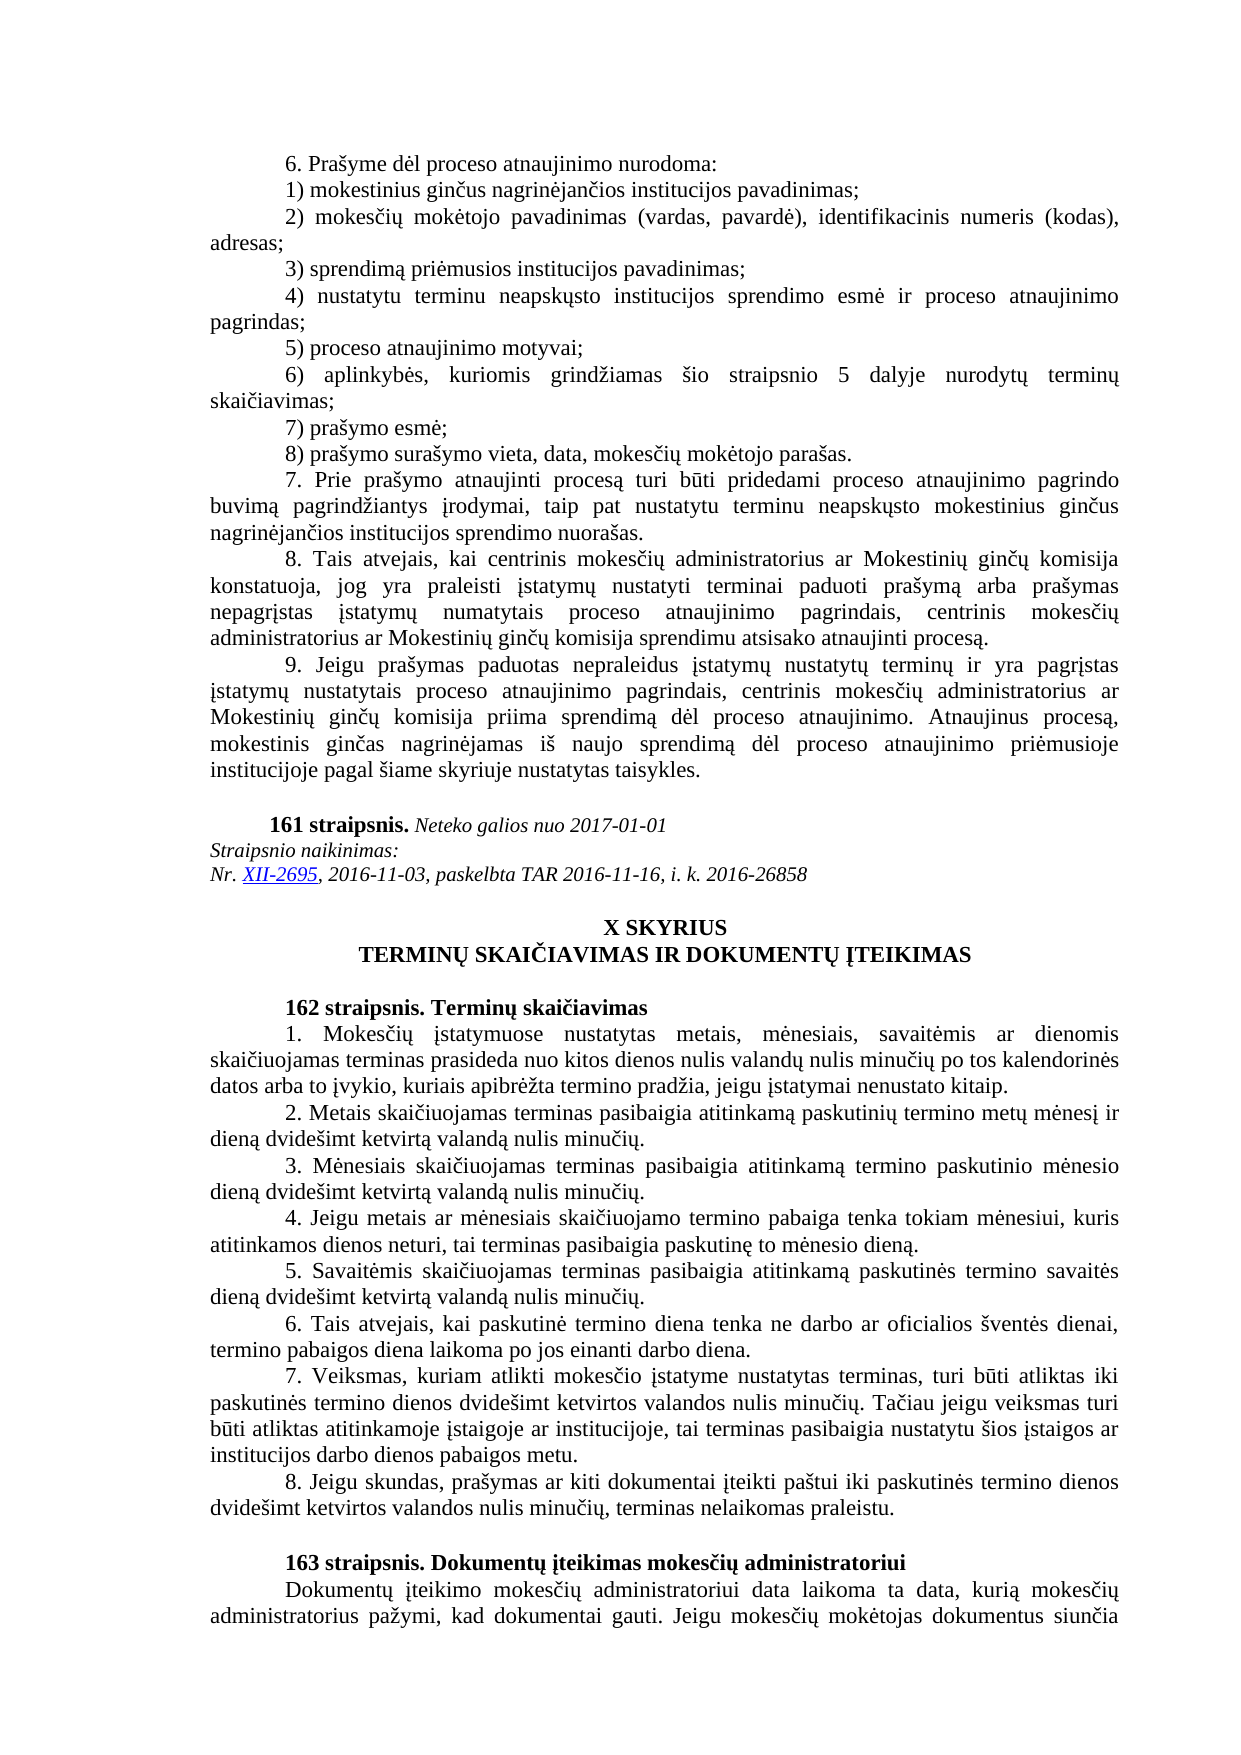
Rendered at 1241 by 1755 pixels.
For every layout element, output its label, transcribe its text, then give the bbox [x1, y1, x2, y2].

text 7) prašymo esmė; [210, 413, 1120, 440]
text 1) mokestinius ginčus nagrinėjančios institucijos pavadinimas; [210, 176, 1120, 203]
text 8. Jeigu skundas, prašymas ar kiti dokumentai įteikti paštui iki paskutinės termino dienos dvidešimt ketvirtos valandos nulis minučių, terminas nelaikomas praleistu. [210, 1468, 1120, 1521]
text 6. Prašyme dėl proceso atnaujinimo nurodoma: [210, 150, 1120, 176]
text Dokumentų įteikimo mokesčių administratoriui data laikoma ta data, kurią mokesčių administratorius pažymi, kad dokumentai gauti. Jeigu mokesčių mokėtojas dokumentus siunčia [210, 1576, 1120, 1628]
text 161 straipsnis. Neteko galios nuo 2017-01-01 [210, 811, 1120, 838]
text 3) sprendimą priėmusios institucijos pavadinimas; [210, 255, 1120, 282]
text 162 straipsnis. Terminų skaičiavimas [210, 993, 1120, 1020]
text 1. Mokesčių įstatymuose nustatytas metais, mėnesiais, savaitėmis ar dienomis skaičiuojamas terminas prasideda nuo kitos dienos nulis valandų nulis minučių po tos kalendorinės datos arba to įvykio, kuriais apibrėžta termino pradžia, jeigu įstatymai nenustato kitaip. [210, 1020, 1120, 1099]
text 163 straipsnis. Dokumentų įteikimas mokesčių administratoriui [210, 1549, 1120, 1576]
text 6) aplinkybės, kuriomis grindžiamas šio straipsnio 5 dalyje nurodytų terminų skaičiavimas; [210, 361, 1120, 413]
text 3. Mėnesiais skaičiuojamas terminas pasibaigia atitinkamą termino paskutinio mėnesio dieną dvidešimt ketvirtą valandą nulis minučių. [210, 1152, 1120, 1204]
text Nr. XII-2695, 2016-11-03, paskelbta TAR 2016-11-16, i. k. 2016-26858 [210, 862, 1120, 886]
text 2) mokesčių mokėtojo pavadinimas (vardas, pavardė), identifikacinis numeris (kodas), adresas; [210, 203, 1120, 255]
text TERMINŲ SKAIČIAVIMAS IR DOKUMENTŲ ĮTEIKIMAS [210, 941, 1120, 967]
text 7. Prie prašymo atnaujinti procesą turi būti pridedami proceso atnaujinimo pagrindo buvimą pagrindžiantys įrodymai, taip pat nustatytu terminu neapskųsto mokestinius ginčus nagrinėjančios institucijos sprendimo nuorašas. [210, 466, 1120, 545]
text Straipsnio naikinimas: [210, 838, 1120, 862]
text 8. Tais atvejais, kai centrinis mokesčių administratorius ar Mokestinių ginčų komisija konstatuoja, jog yra praleisti įstatymų nustatyti terminai paduoti prašymą arba prašymas nepagrįstas įstatymų numatytais proceso atnaujinimo pagrindais, centrinis mokesčių administratorius ar Mokestinių ginčų komisija sprendimu atsisako atnaujinti procesą. [210, 545, 1120, 651]
text X SKYRIUS [210, 914, 1120, 941]
text 4) nustatytu terminu neapskųsto institucijos sprendimo esmė ir proceso atnaujinimo pagrindas; [210, 282, 1120, 334]
text 2. Metais skaičiuojamas terminas pasibaigia atitinkamą paskutinių termino metų mėnesį ir dieną dvidešimt ketvirtą valandą nulis minučių. [210, 1099, 1120, 1152]
text 6. Tais atvejais, kai paskutinė termino diena tenka ne darbo ar oficialios šventės dienai, termino pabaigos diena laikoma po jos einanti darbo diena. [210, 1310, 1120, 1362]
text 5) proceso atnaujinimo motyvai; [210, 334, 1120, 361]
text 8) prašymo surašymo vieta, data, mokesčių mokėtojo parašas. [210, 440, 1120, 466]
text 5. Savaitėmis skaičiuojamas terminas pasibaigia atitinkamą paskutinės termino savaitės dieną dvidešimt ketvirtą valandą nulis minučių. [210, 1257, 1120, 1310]
text 4. Jeigu metais ar mėnesiais skaičiuojamo termino pabaiga tenka tokiam mėnesiui, kuris atitinkamos dienos neturi, tai terminas pasibaigia paskutinę to mėnesio dieną. [210, 1204, 1120, 1257]
text 7. Veiksmas, kuriam atlikti mokesčio įstatyme nustatytas terminas, turi būti atliktas iki paskutinės termino dienos dvidešimt ketvirtos valandos nulis minučių. Tačiau jeigu veiksmas turi būti atliktas atitinkamoje įstaigoje ar institucijoje, tai terminas pasibaigia nustatytu šios įstaigos ar institucijos darbo dienos pabaigos metu. [210, 1362, 1120, 1468]
text 9. Jeigu prašymas paduotas nepraleidus įstatymų nustatytų terminų ir yra pagrįstas įstatymų nustatytais proceso atnaujinimo pagrindais, centrinis mokesčių administratorius ar Mokestinių ginčų komisija priima sprendimą dėl proceso atnaujinimo. Atnaujinus procesą, mokestinis ginčas nagrinėjamas iš naujo sprendimą dėl proceso atnaujinimo priėmusioje institucijoje pagal šiame skyriuje nustatytas taisykles. [210, 651, 1120, 782]
